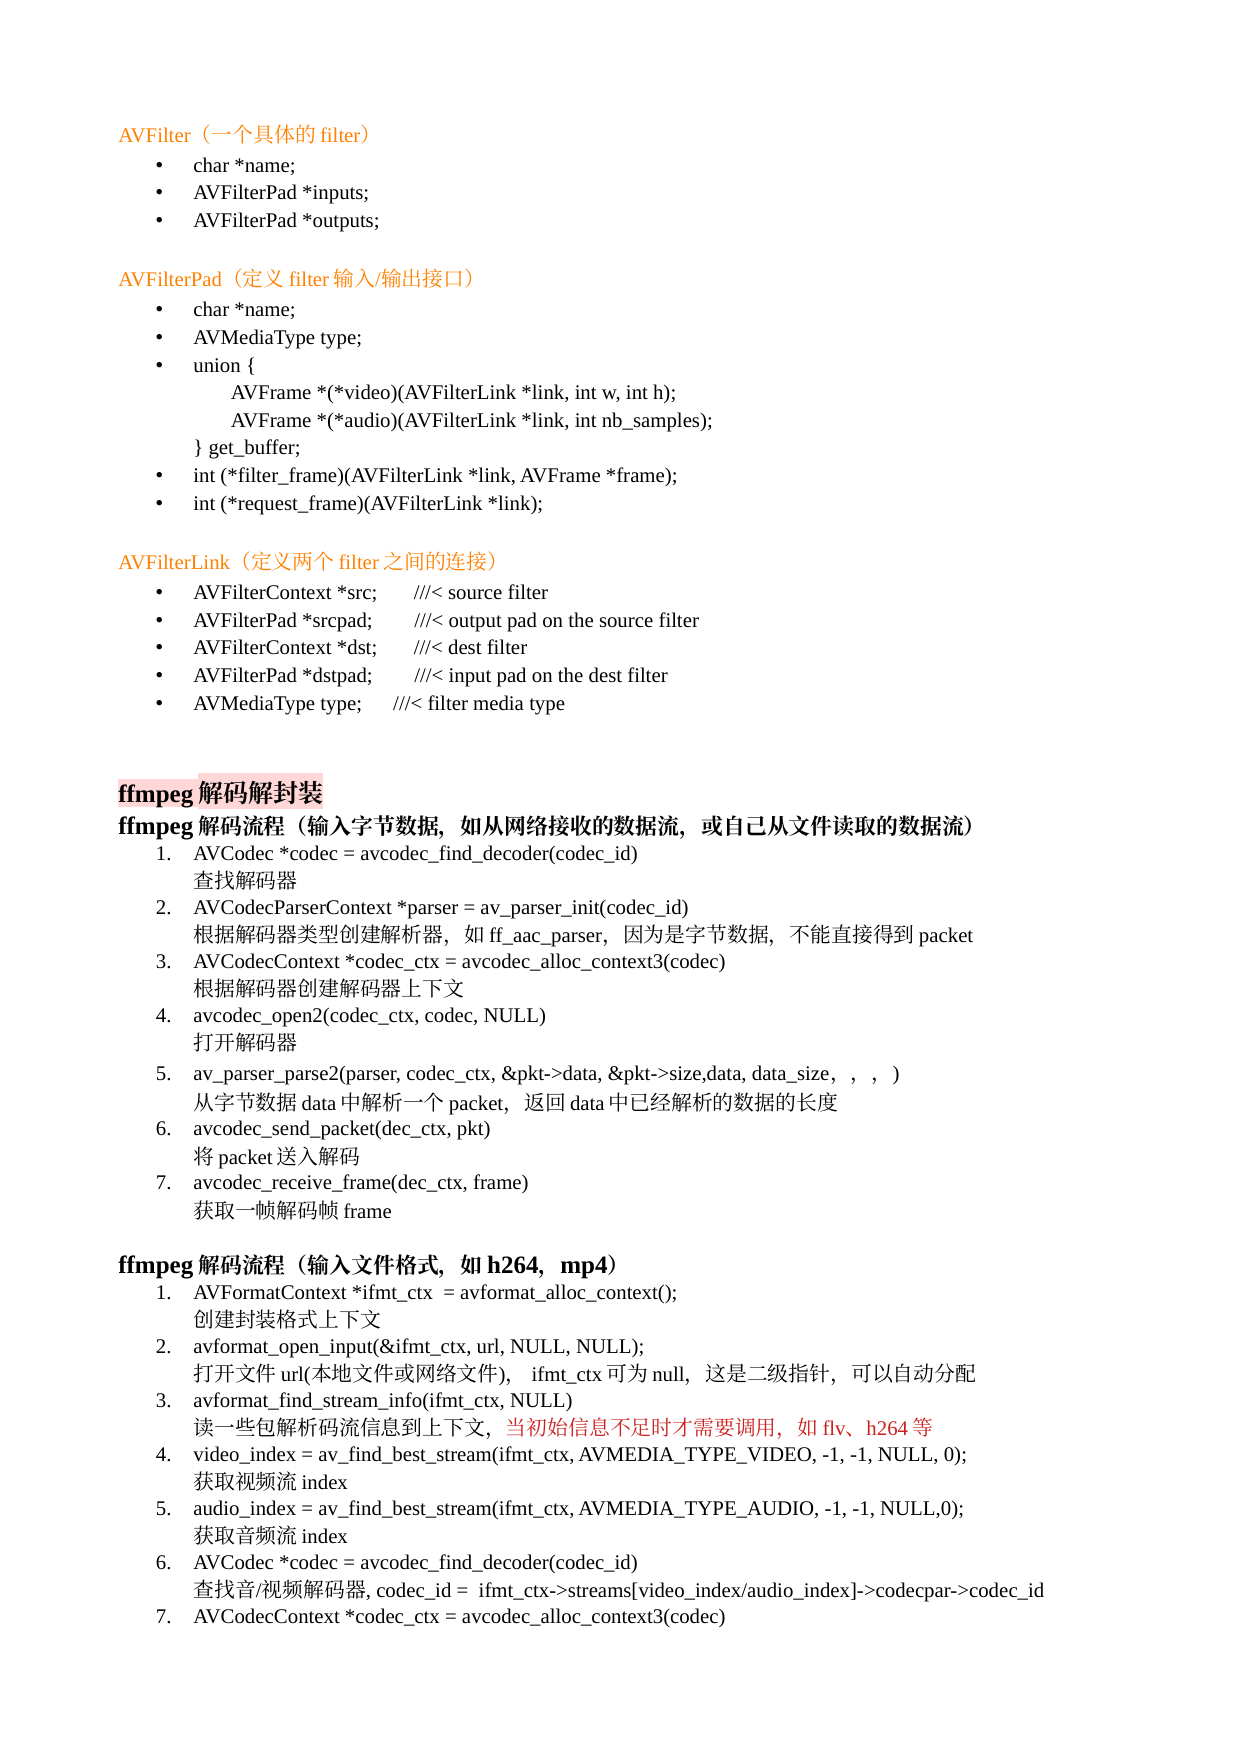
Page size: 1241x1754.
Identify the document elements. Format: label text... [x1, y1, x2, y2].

list AVCodec *codec = avcodec_find_decoder(codec_id) [156, 841, 1122, 865]
list avcodec_receive_frame(dec_ctx, frame) [156, 1170, 1122, 1194]
list 根据解码器类型创建解析器，如ff_aac_parser，因为是字节数据，不能直接得到packet [156, 919, 1122, 949]
list 查找解码器 [156, 865, 1122, 895]
list audio_index = av_find_best_stream(ifmt_ctx, AVMEDIA_TYPE_AUDIO, -1, -1, NULL,0); [156, 1496, 1122, 1520]
text ffmpeg解码流程（输入文件格式，如h264，mp4） [118, 1248, 1122, 1280]
list AVFilterContext *dst; ///< dest filter [156, 635, 1122, 659]
list char *name; [156, 152, 1122, 177]
list 打开文件url(本地文件或网络文件)， ifmt_ctx可为null，这是二级指针，可以自动分配 [156, 1358, 1122, 1388]
list 读一些包解析码流信息到上下文，当初始信息不足时才需要调用，如flv、h264等 [156, 1412, 1122, 1442]
list av_parser_parse2(parser, codec_ctx, &pkt->data, &pkt->size,data, data_size，，，) [156, 1057, 1122, 1086]
list 根据解码器创建解码器上下文 [156, 973, 1122, 1003]
list AVFormatContext *ifmt_ctx = avformat_alloc_context(); [156, 1280, 1122, 1304]
list 查找音/视频解码器, codec_id = ifmt_ctx->streams[video_index/audio_index]->codecpar->codec_id [156, 1574, 1122, 1603]
text AVFilterLink（定义两个filter之间的连接） [118, 546, 1122, 576]
list 获取音频流index [156, 1520, 1122, 1549]
list AVMediaType type; ///< filter media type [156, 691, 1122, 714]
list } get_buffer; [156, 435, 1122, 459]
list AVFilterPad *outputs; [156, 208, 1122, 232]
list 获取一帧解码帧frame [156, 1194, 1122, 1224]
list AVCodecParserContext *parser = av_parser_init(codec_id) [156, 895, 1122, 919]
list 打开解码器 [156, 1027, 1122, 1057]
list AVFilterPad *inputs; [156, 180, 1122, 204]
list 从字节数据data中解析一个packet，返回data中已经解析的数据的长度 [156, 1086, 1122, 1116]
text ffmpeg解码流程（输入字节数据，如从网络接收的数据流，或自己从文件读取的数据流） [118, 809, 1122, 841]
list avformat_find_stream_info(ifmt_ctx, NULL) [156, 1388, 1122, 1412]
list 创建封装格式上下文 [156, 1304, 1122, 1334]
list avformat_open_input(&ifmt_ctx, url, NULL, NULL); [156, 1334, 1122, 1358]
list union { [156, 352, 1122, 377]
list AVCodecContext *codec_ctx = avcodec_alloc_context3(codec) [156, 1603, 1122, 1628]
list avcodec_open2(codec_ctx, codec, NULL) [156, 1003, 1122, 1027]
list AVMediaType type; [156, 325, 1122, 349]
text AVFilterPad（定义filter输入/输出接口） [118, 263, 1122, 293]
list int (*filter_frame)(AVFilterLink *link, AVFrame *frame); [156, 463, 1122, 487]
list AVCodecContext *codec_ctx = avcodec_alloc_context3(codec) [156, 949, 1122, 973]
text ffmpeg解码解封装 [118, 773, 1122, 809]
list AVFrame *(*video)(AVFilterLink *link, int w, int h); [193, 380, 1122, 404]
list AVFrame *(*audio)(AVFilterLink *link, int nb_samples); [193, 408, 1122, 432]
list 将packet送入解码 [156, 1140, 1122, 1170]
list AVFilterContext *src; ///< source filter [156, 580, 1122, 604]
list avcodec_send_packet(dec_ctx, pkt) [156, 1116, 1122, 1140]
list AVFilterPad *dstpad; ///< input pad on the dest filter [156, 663, 1122, 687]
list video_index = av_find_best_stream(ifmt_ctx, AVMEDIA_TYPE_VIDEO, -1, -1, NULL, 0); [156, 1442, 1122, 1466]
list AVFilterPad *srcpad; ///< output pad on the source filter [156, 608, 1122, 632]
list 获取视频流index [156, 1466, 1122, 1496]
list AVCodec *codec = avcodec_find_decoder(codec_id) [156, 1549, 1122, 1574]
text AVFilter（一个具体的filter） [118, 118, 1122, 148]
list char *name; [156, 297, 1122, 321]
list int (*request_frame)(AVFilterLink *link); [156, 491, 1122, 514]
